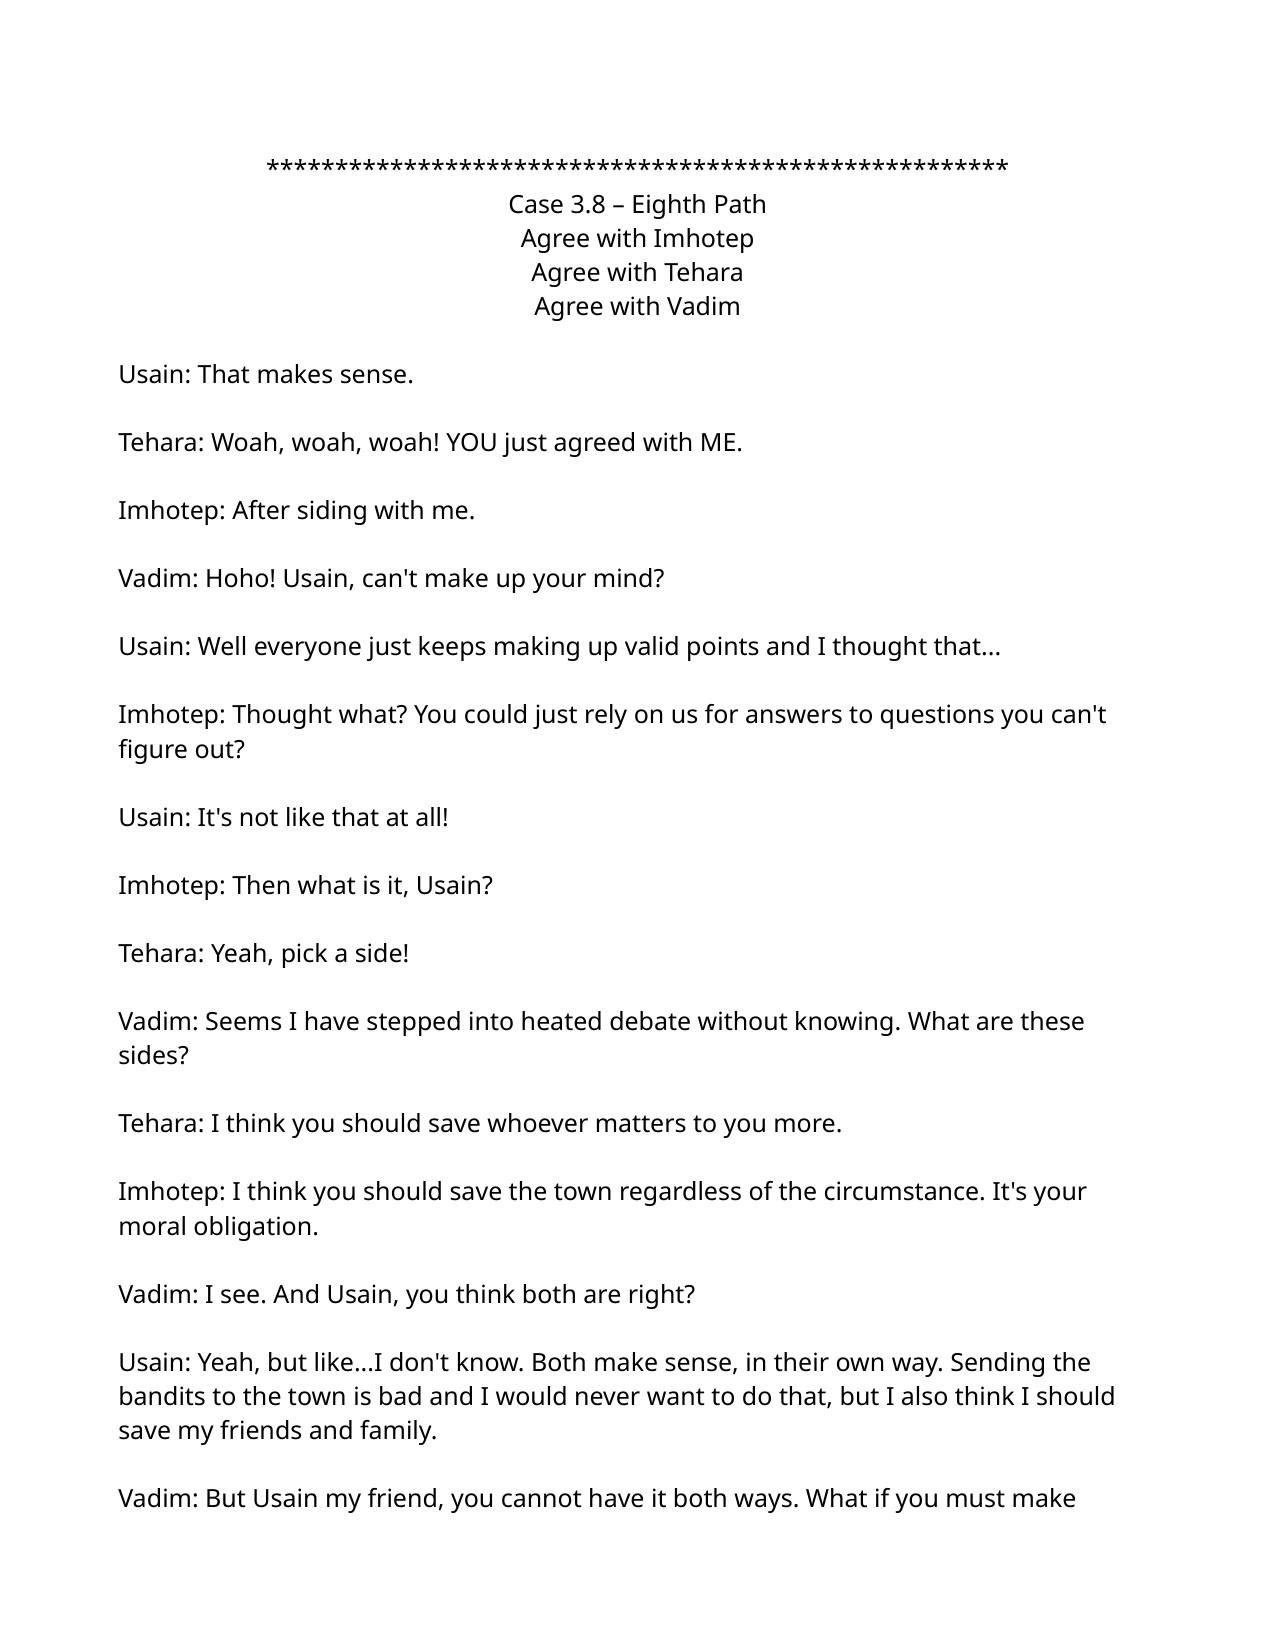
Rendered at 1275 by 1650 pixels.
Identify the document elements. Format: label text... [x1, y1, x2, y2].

text Imhotep: Thought what? You could just rely on us for answers to questions you can't figure out? [118, 697, 1157, 765]
text Tehara: Yeah, pick a side! [118, 936, 1157, 970]
text Usain: Well everyone just keeps making up valid points and I thought that... [118, 629, 1157, 663]
text ****************************************************** [118, 152, 1157, 186]
text Vadim: But Usain my friend, you cannot have it both ways. What if you must make [118, 1481, 1157, 1515]
text Tehara: Woah, woah, woah! YOU just agreed with ME. [118, 425, 1157, 459]
text Imhotep: I think you should save the town regardless of the circumstance. It's your moral obligation. [118, 1174, 1157, 1242]
text Agree with Vadim [118, 288, 1157, 322]
text Agree with Imhotep [118, 220, 1157, 254]
text Usain: That makes sense. [118, 357, 1157, 391]
text Usain: It's not like that at all! [118, 799, 1157, 833]
text Vadim: I see. And Usain, you think both are right? [118, 1276, 1157, 1310]
text Vadim: Hoho! Usain, can't make up your mind? [118, 561, 1157, 595]
text Usain: Yeah, but like...I don't know. Both make sense, in their own way. Sending the bandits to the town is bad and I would never want to do that, but I also think I should save my friends and family. [118, 1344, 1157, 1447]
text Imhotep: Then what is it, Usain? [118, 867, 1157, 902]
text Tehara: I think you should save whoever matters to you more. [118, 1106, 1157, 1140]
text Vadim: Seems I have stepped into heated debate without knowing. What are these sides? [118, 1004, 1157, 1072]
text Agree with Tehara [118, 254, 1157, 288]
text Imhotep: After siding with me. [118, 493, 1157, 527]
text Case 3.8 – Eighth Path [118, 186, 1157, 220]
